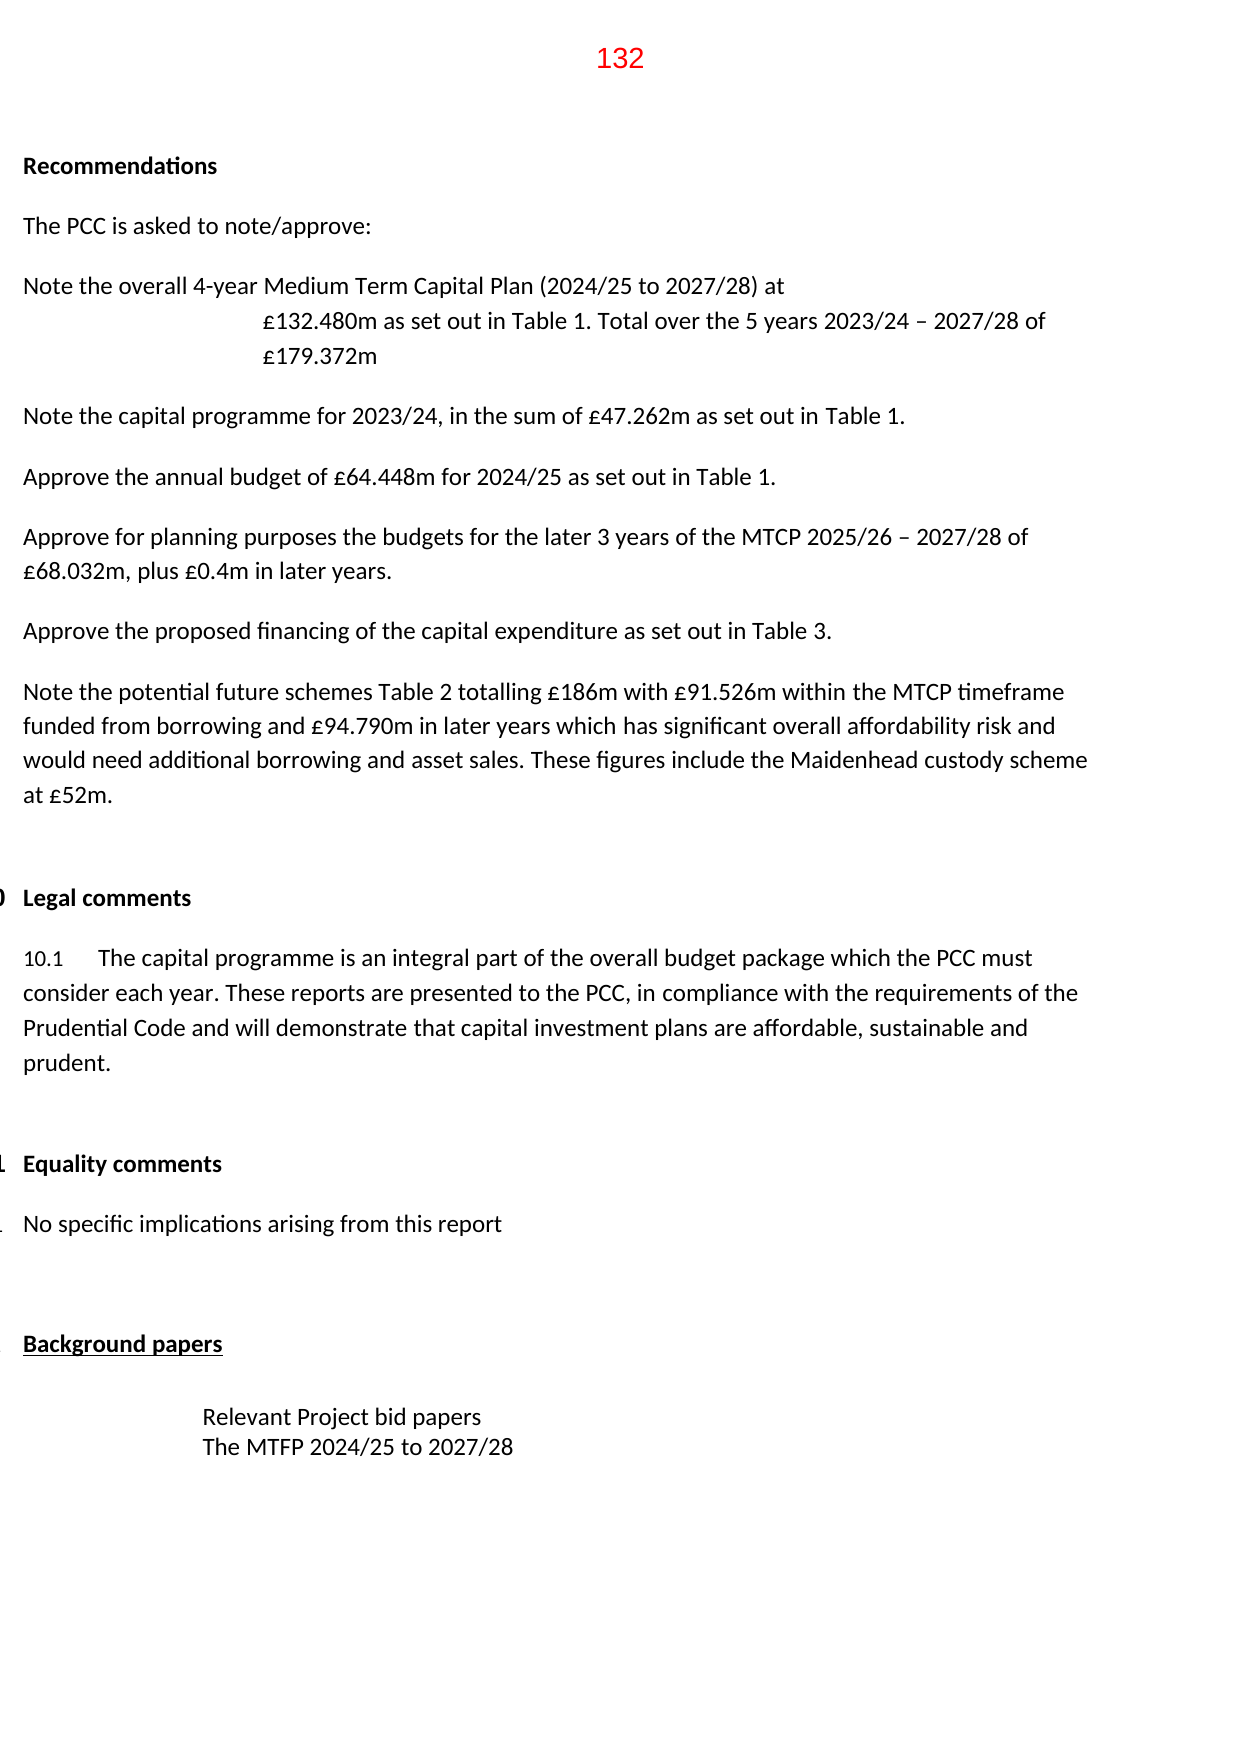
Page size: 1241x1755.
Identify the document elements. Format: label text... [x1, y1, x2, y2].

list Note the potential future schemes Table 2 totalling £186m with £91.526m within the MTCP timeframe funded from borrowing and £94.790m in later years which has significant overall affordability risk and would need additional borrowing and asset sales. These figures include the Maidenhead custody scheme at £52m. [0, 676, 1088, 809]
subtitle Recommendations [0, 150, 1230, 181]
list Approve for planning purposes the budgets for the later 3 years of the MTCP 2025/26 – 2027/28 of £68.032m, plus £0.4m in later years. [0, 521, 1041, 586]
list Approve the proposed financing of the capital expenditure as set out in Table 3. [0, 615, 1230, 646]
list Note the capital programme for 2023/24, in the sum of £47.262m as set out in Table 1. [0, 401, 1059, 431]
list Note the overall 4-year Medium Term Capital Plan (2024/25 to 2027/28) at [0, 270, 1230, 301]
subtitle Equality comments [0, 1148, 1230, 1179]
list Background papers [0, 1329, 1230, 1359]
text £132.480m as set out in Table 1. Total over the 5 years 2023/24 – 2027/28 of [262, 305, 1230, 336]
list The PCC is asked to note/approve: [0, 210, 1230, 241]
list No specific implications arising from this report [0, 1208, 1230, 1239]
subtitle Legal comments [0, 882, 1230, 913]
text Relevant Project bid papers The MTFP 2024/25 to 2027/28 [202, 1401, 514, 1462]
list Approve the annual budget of £64.448m for 2024/25 as set out in Table 1. [0, 461, 1230, 491]
text £179.372m [262, 340, 1230, 371]
list The capital programme is an integral part of the overall budget package which the PCC must consider each year. These reports are presented to the PCC, in compliance with the requirements of the Prudential Code and will demonstrate that capital investment plans are affordable, sustainable and prudent. [23, 942, 1087, 1078]
